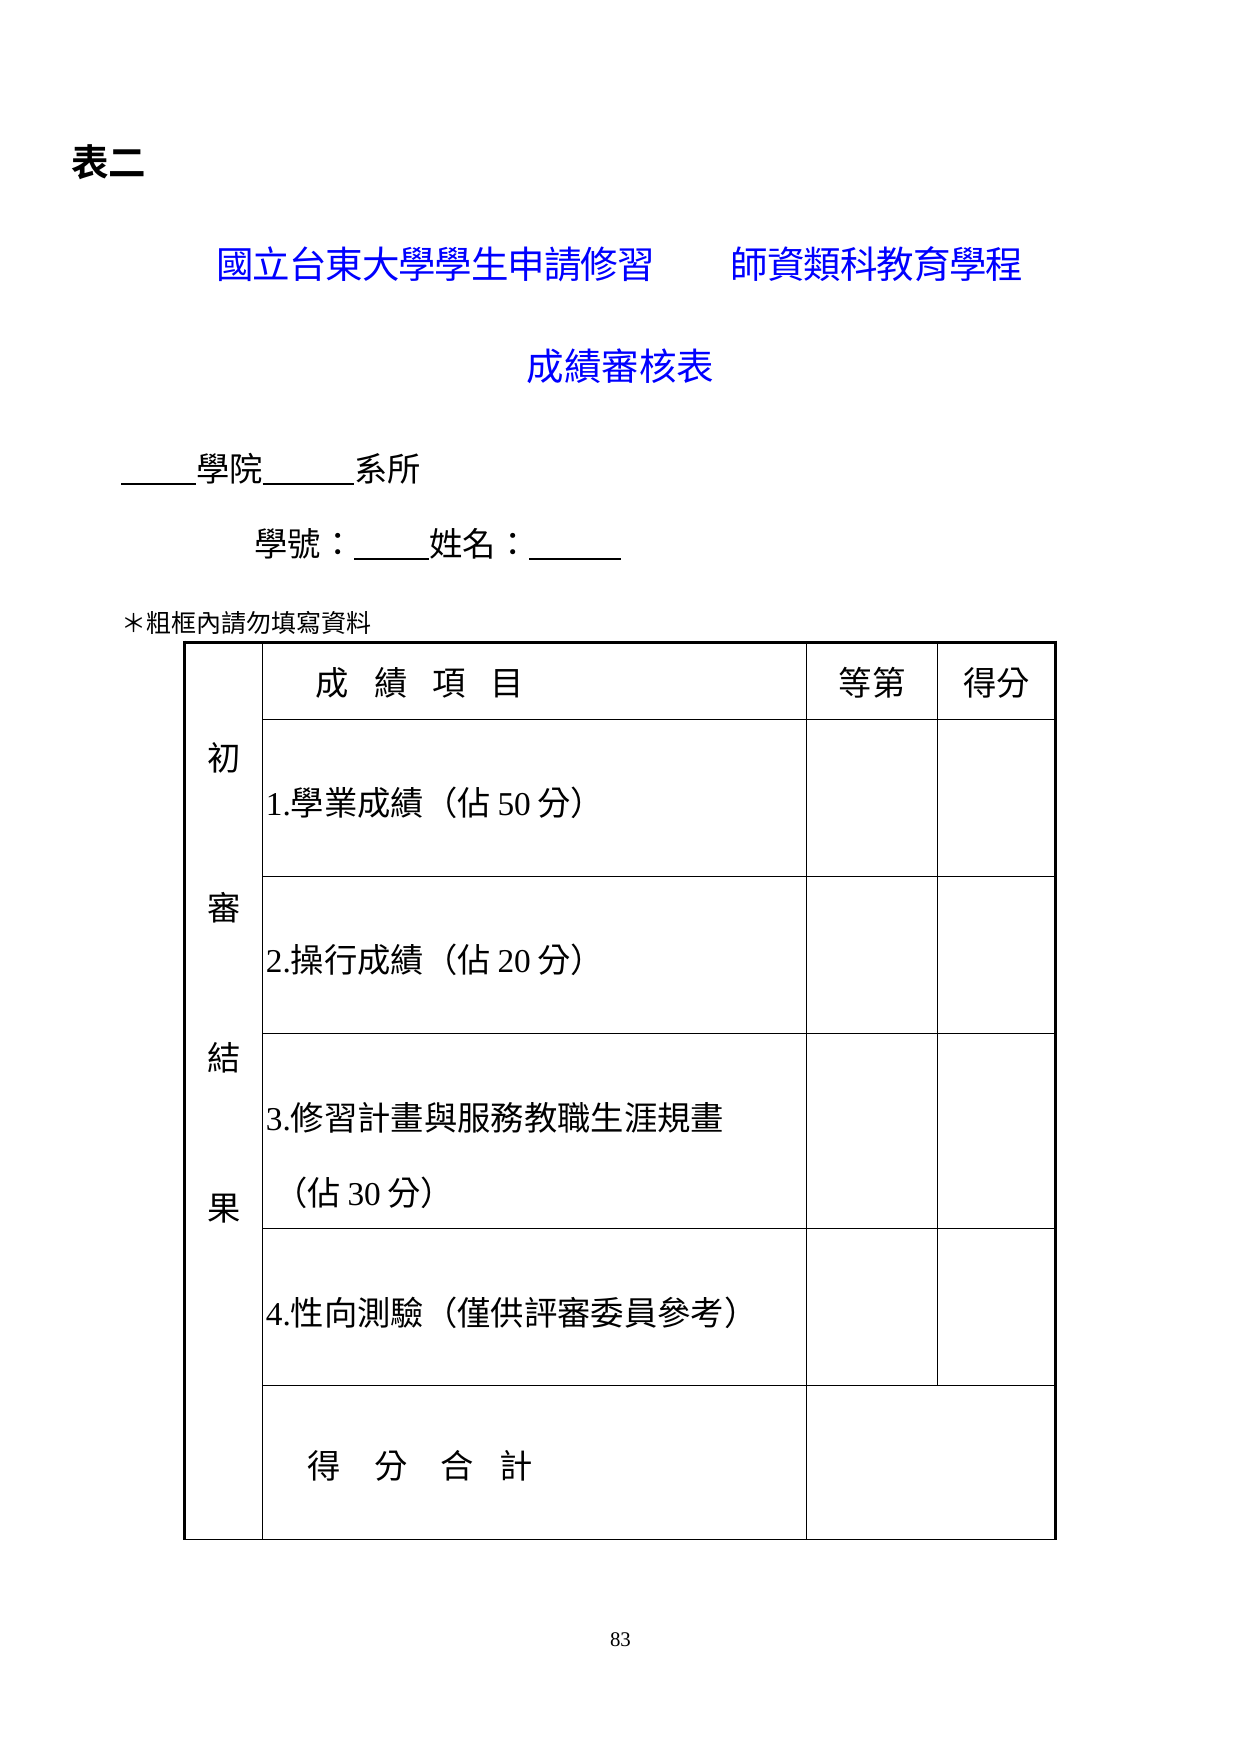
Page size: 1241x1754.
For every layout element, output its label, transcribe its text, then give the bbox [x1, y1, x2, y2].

subtitle 表二 [71, 123, 1169, 198]
table_cell 2.操行成績（佔20分） [263, 877, 806, 1033]
table_cell 得 分 合 計 [263, 1386, 806, 1538]
table_header 成 績 項 目 [263, 644, 806, 719]
table_cell [807, 1386, 1054, 1538]
table_cell [807, 1034, 937, 1228]
text ＊粗框內請勿填寫資料 [121, 603, 1169, 641]
table_cell [938, 877, 1054, 1033]
table_cell [938, 1229, 1054, 1385]
text 成績審核表 [71, 327, 1169, 402]
text 國立台東大學學生申請修習 師資類科教育學程 [71, 225, 1169, 300]
table_header 得分 [938, 644, 1054, 719]
subtitle 學號： 姓名： [71, 504, 1169, 579]
table_cell [807, 720, 937, 876]
table_cell [807, 1229, 937, 1385]
table_header 初 審 結 果 [186, 644, 262, 1538]
table_cell [938, 1034, 1054, 1228]
table_cell [938, 720, 1054, 876]
table_cell [807, 877, 937, 1033]
table_cell 3.修習計畫與服務教職生涯規畫 （佔30分） [263, 1034, 806, 1228]
text 學院 系所 [121, 429, 1169, 504]
table_cell 4.性向測驗（僅供評審委員參考） [263, 1229, 806, 1385]
table_header 等第 [807, 644, 937, 719]
table_cell 1.學業成績（佔50分） [263, 720, 806, 876]
